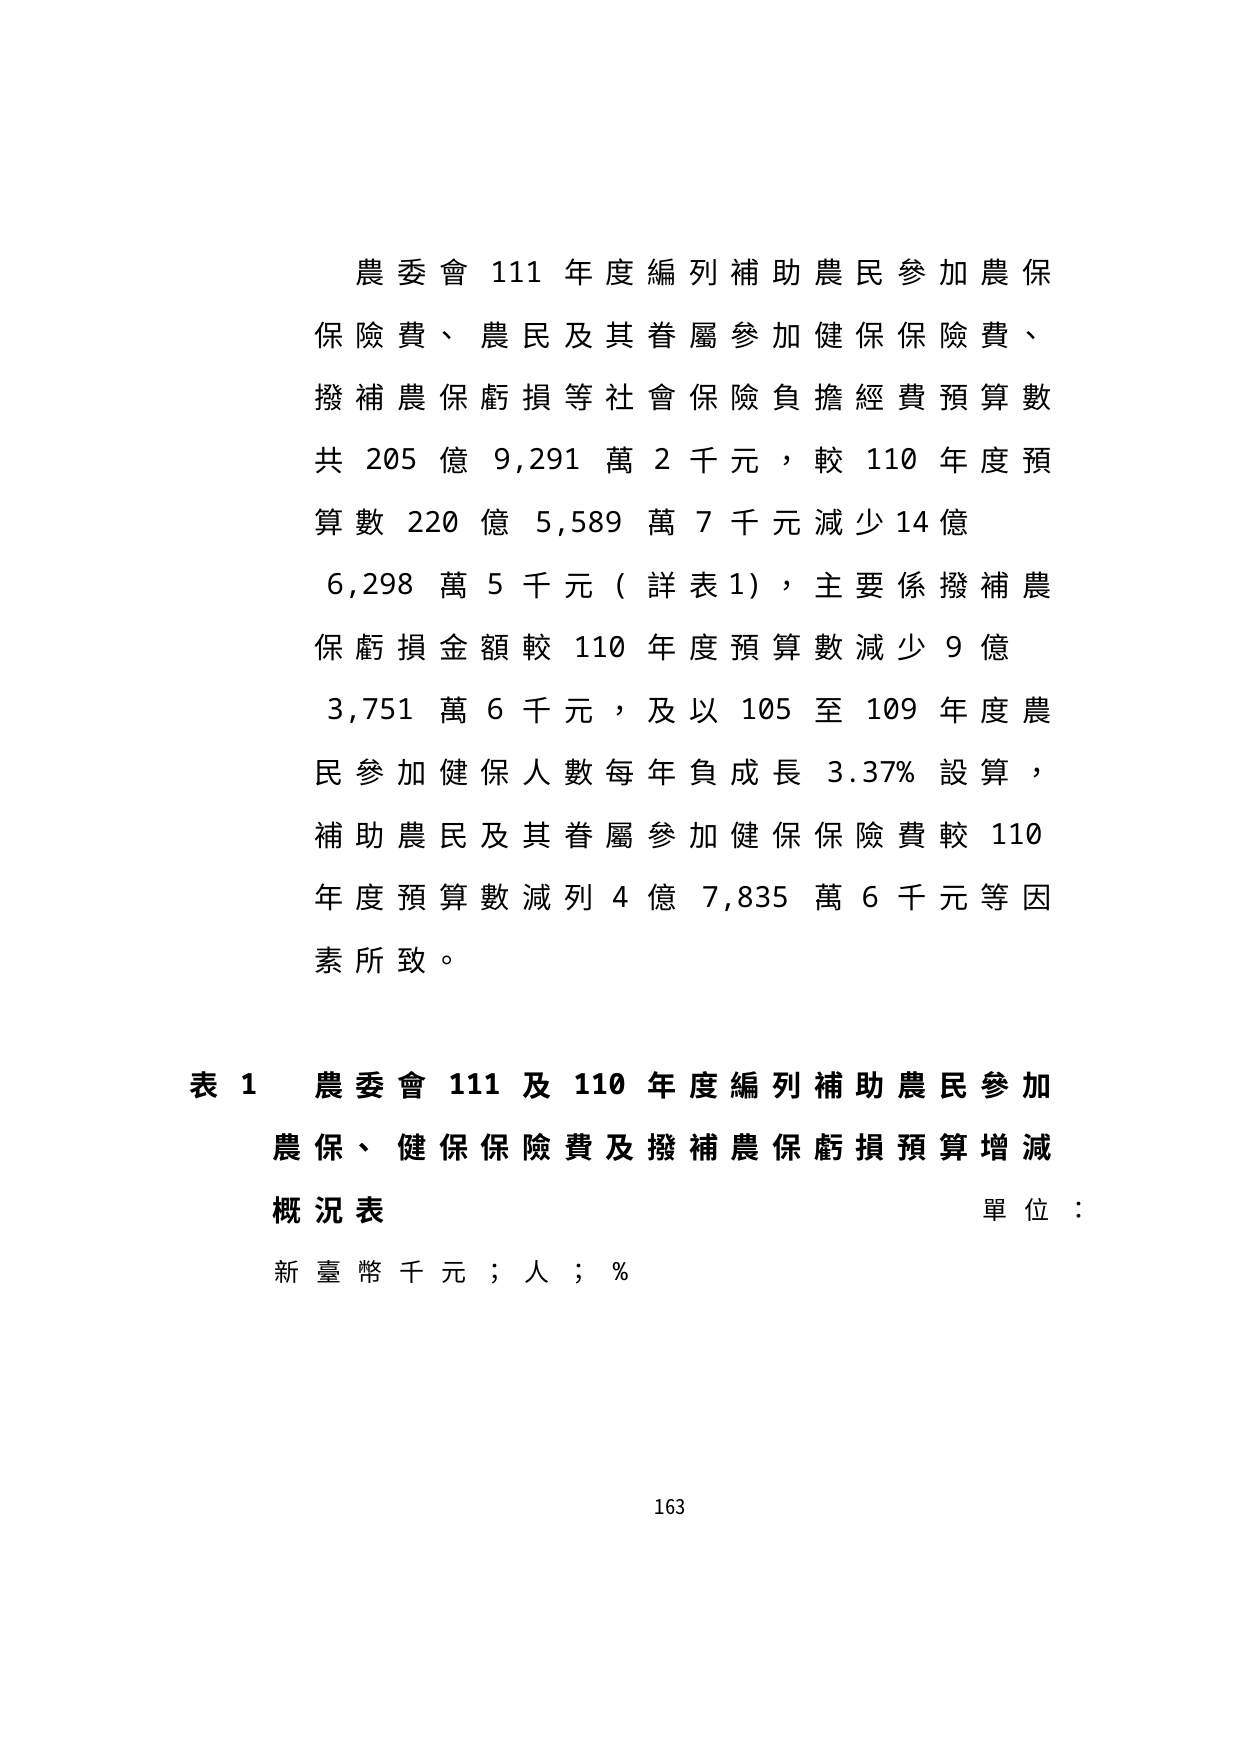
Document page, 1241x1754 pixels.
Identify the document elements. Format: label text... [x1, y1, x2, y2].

text 農委會111年度編列補助農民參加農保保險費、農民及其眷屬參加健保保險費、撥補農保虧損等社會保險負擔經費預算數共205億9,291萬2千元，較110年度預算數220億5,589萬7千元減少14億6,298萬5千元(詳表1)，主要係撥補農保虧損金額較110年度預算數減少9億3,751萬6千元，及以105至109年度農民參加健保人數每年負成長3.37%設算，補助農民及其眷屬參加健保保險費較110年度預算數減列4億7,835萬6千元等因素所致。 [271, 229, 1058, 979]
text 表1 農委會111及110年度編列補助農民參加農保、健保保險費及撥補農保虧損預算增減概況表 單位：新臺幣千元；人；% [183, 1042, 1058, 1292]
